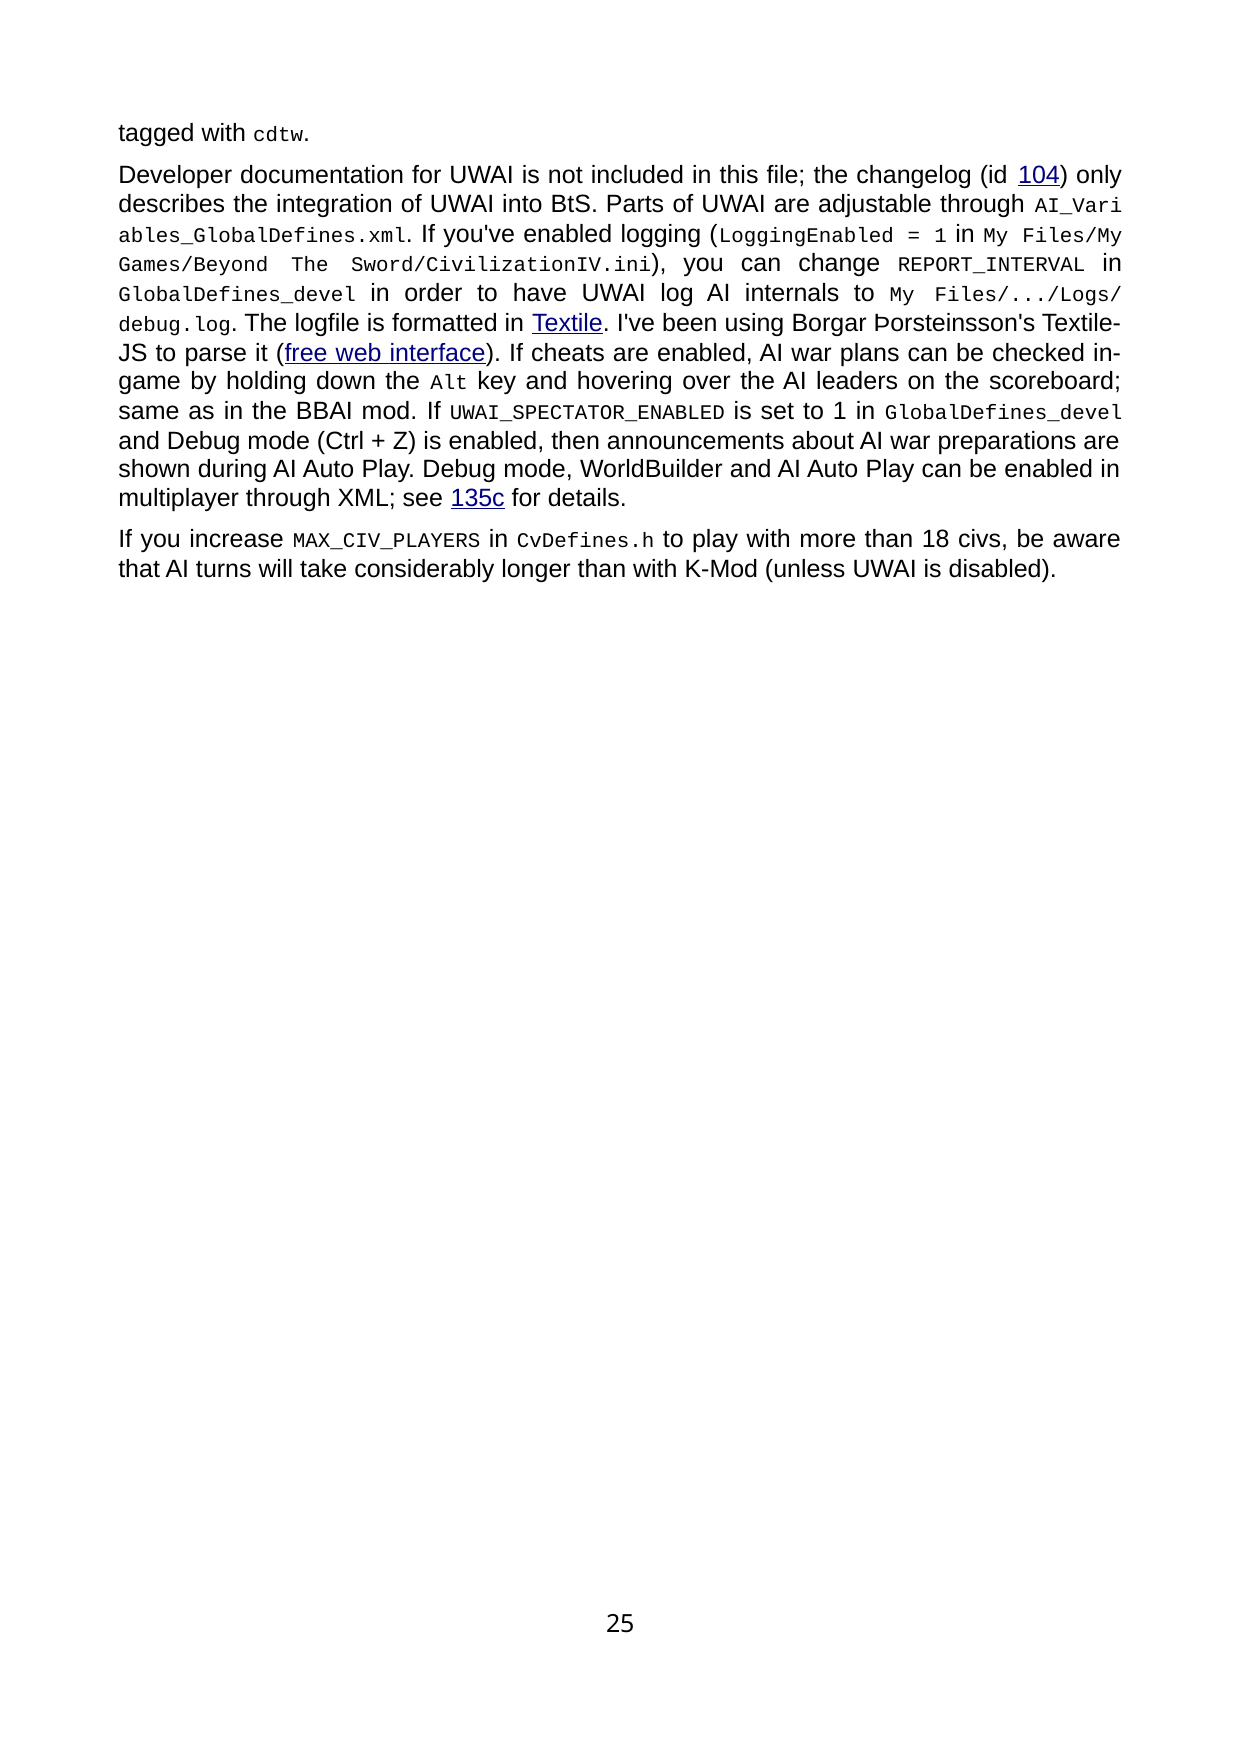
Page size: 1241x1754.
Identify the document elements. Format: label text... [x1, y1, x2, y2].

text Developer documentation for UWAI is not included in this file; the changelog (id 104) only describes the integration of UWAI into BtS. Parts of UWAI are adjustable through AI_Vari ables_GlobalDefines.xml. If you've enabled logging (LoggingEnabled = 1 in My Files/My Games/Beyond The Sword/CivilizationIV.ini), you can change REPORT_INTERVAL in GlobalDefines_devel in order to have UWAI log AI internals to My Files/.../Logs/ debug.log. The logfile is formatted in Textile. I've been using Borgar Þorsteinsson's Textile-JS to parse it (free web interface). If cheats are enabled, AI war plans can be checked in-game by holding down the Alt key and hovering over the AI leaders on the scoreboard; same as in the BBAI mod. If UWAI_SPECTATOR_ENABLED is set to 1 in GlobalDefines_devel and Debug mode (Ctrl + Z) is enabled, then announcements about AI war preparations are shown during AI Auto Play. Debug mode, WorldBuilder and AI Auto Play can be enabled in multiplayer through XML; see 135c for details. [118, 160, 1122, 512]
text tagged with cdtw. [118, 118, 1122, 148]
text If you increase MAX_CIV_PLAYERS in CvDefines.h to play with more than 18 civs, be aware that AI turns will take considerably longer than with K-Mod (unless UWAI is disabled). [118, 524, 1122, 583]
